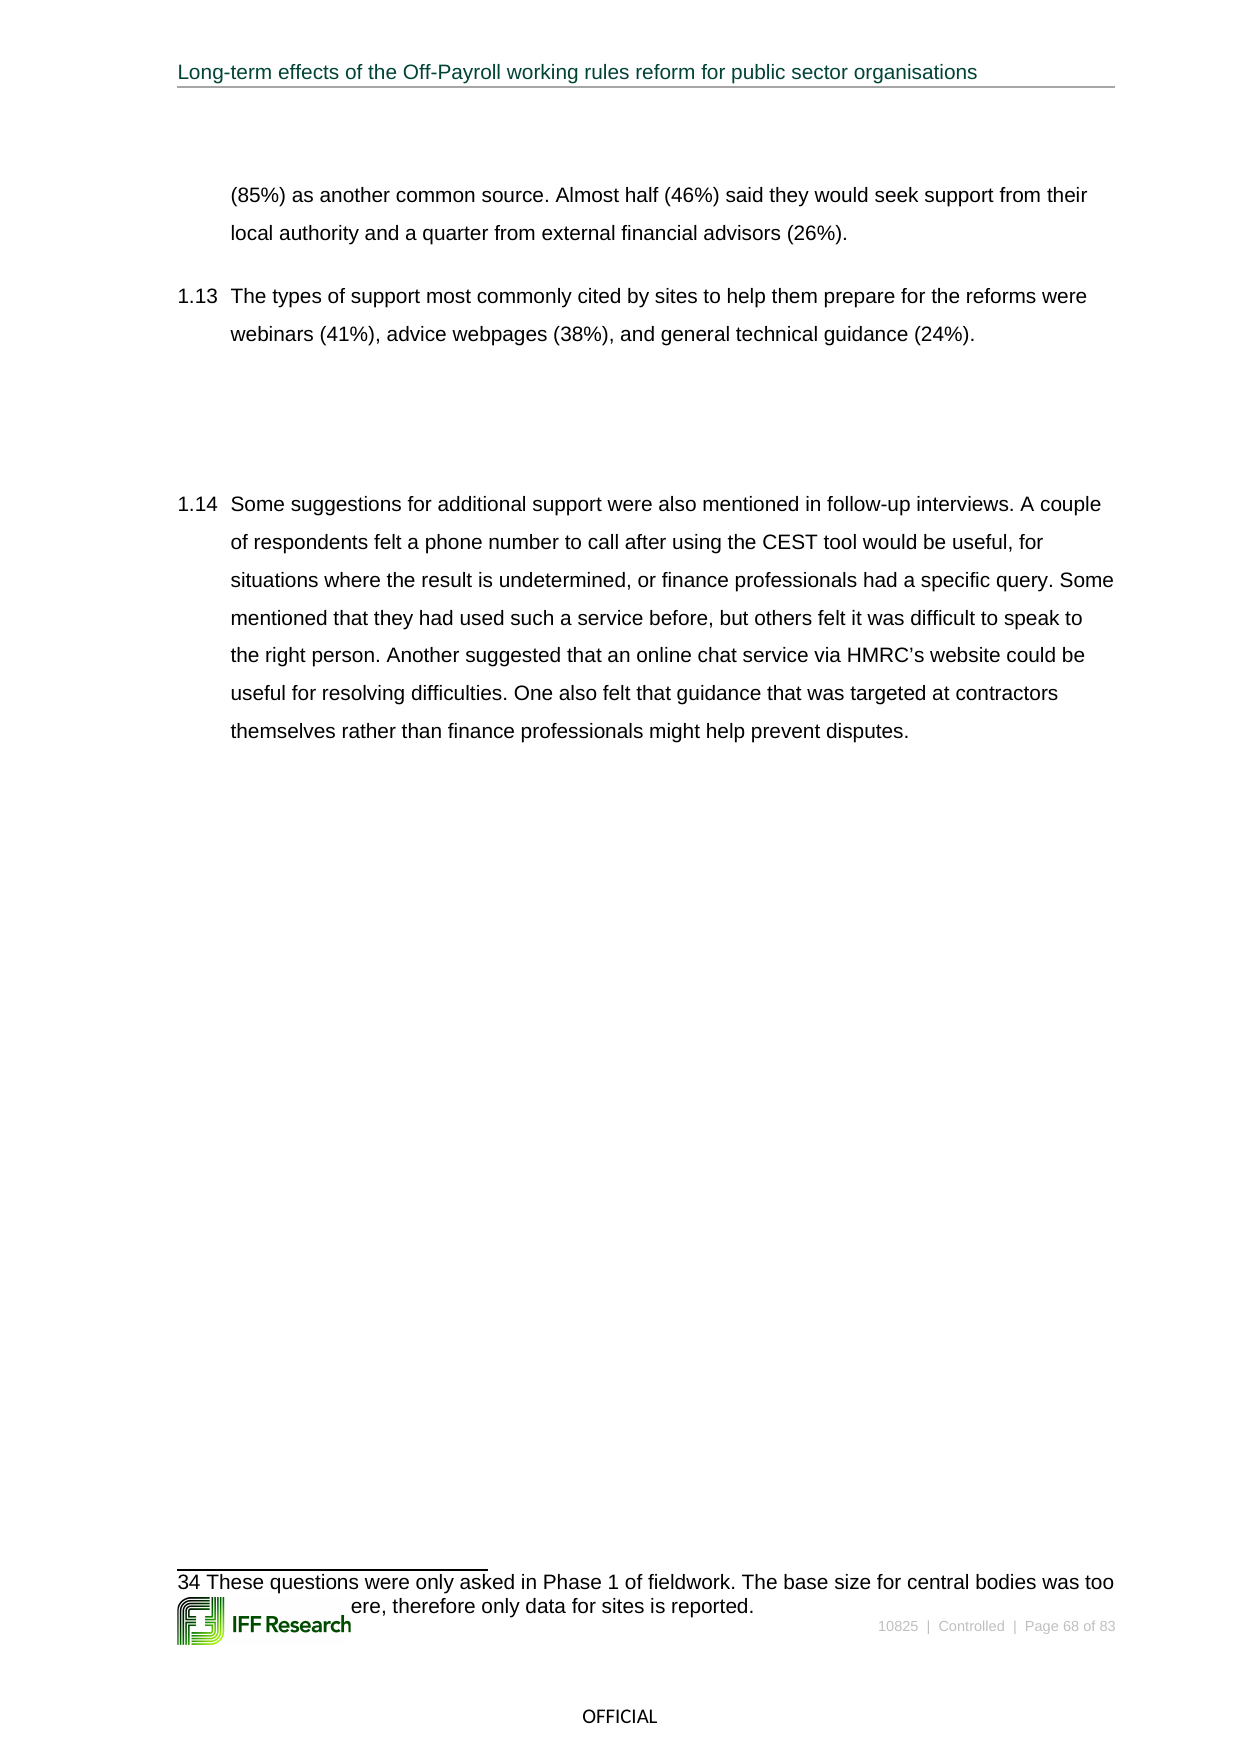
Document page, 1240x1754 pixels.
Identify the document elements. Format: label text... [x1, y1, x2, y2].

list The types of support most commonly cited by sites to help them prepare for the reforms were webinars (41%), advice webpages (38%), and general technical guidance (24%). [177, 284, 1115, 353]
list These questions were only asked in Phase 1 of fieldwork. The base size for central bodies was too low to be reliable here, therefore only data for sites is reported. [177, 1570, 1115, 1618]
list (85%) as another common source. Almost half (46%) said they would seek support from their local authority and a quarter from external financial advisors (26%). [177, 183, 1115, 252]
list Some suggestions for additional support were also mentioned in follow-up interviews. A couple of respondents felt a phone number to call after using the CEST tool would be useful, for situations where the result is undetermined, or finance professionals had a specific query. Some mentioned that they had used such a service before, but others felt it was difficult to speak to the right person. Another suggested that an online chat service via HMRC’s website could be useful for resolving difficulties. One also felt that guidance that was targeted at contractors themselves rather than finance professionals might help prevent disputes. [177, 492, 1115, 750]
